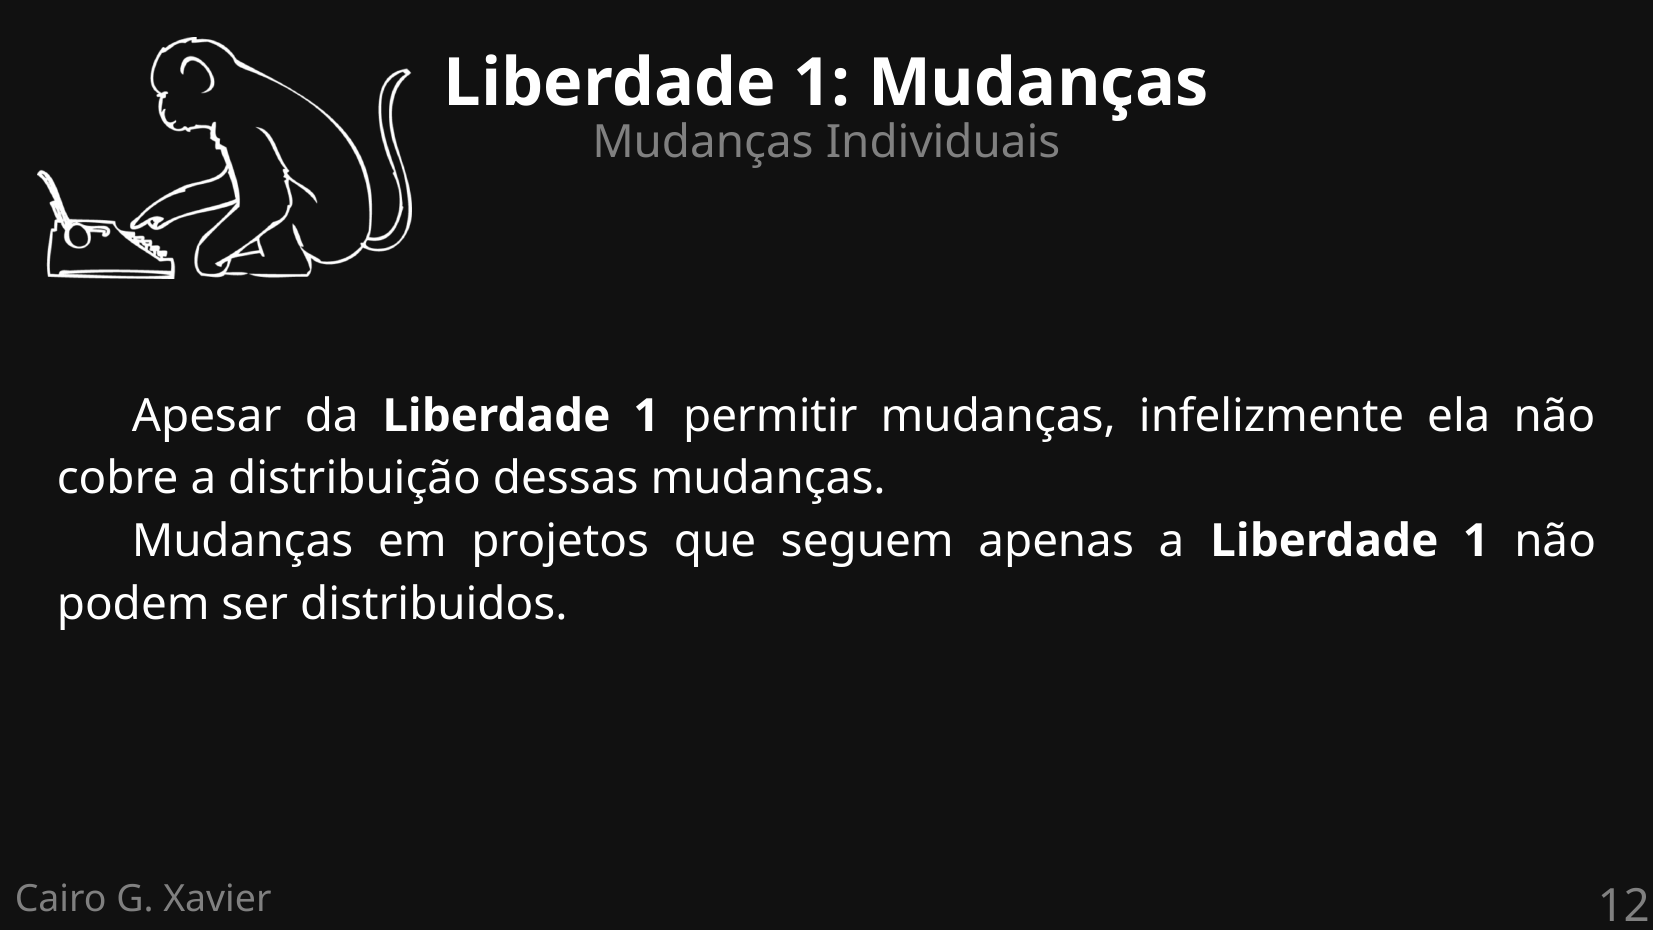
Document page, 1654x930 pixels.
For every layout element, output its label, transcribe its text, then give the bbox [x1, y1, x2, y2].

text_box [1425, 865, 1651, 930]
text_box Apesar da Liberdade 1 permitir mudanças, infelizmente ela não cobre a distribuição dessas mudanças. Mudanças em projetos que seguem apenas a Liberdade 1 não podem ser distribuidos. [42, 375, 1611, 788]
picture [37, 37, 412, 279]
text_box Cairo G. Xavier [0, 867, 311, 930]
text_box Liberdade 1: Mudanças [412, 37, 1571, 97]
text_box Mudanças Individuais [412, 97, 1571, 182]
